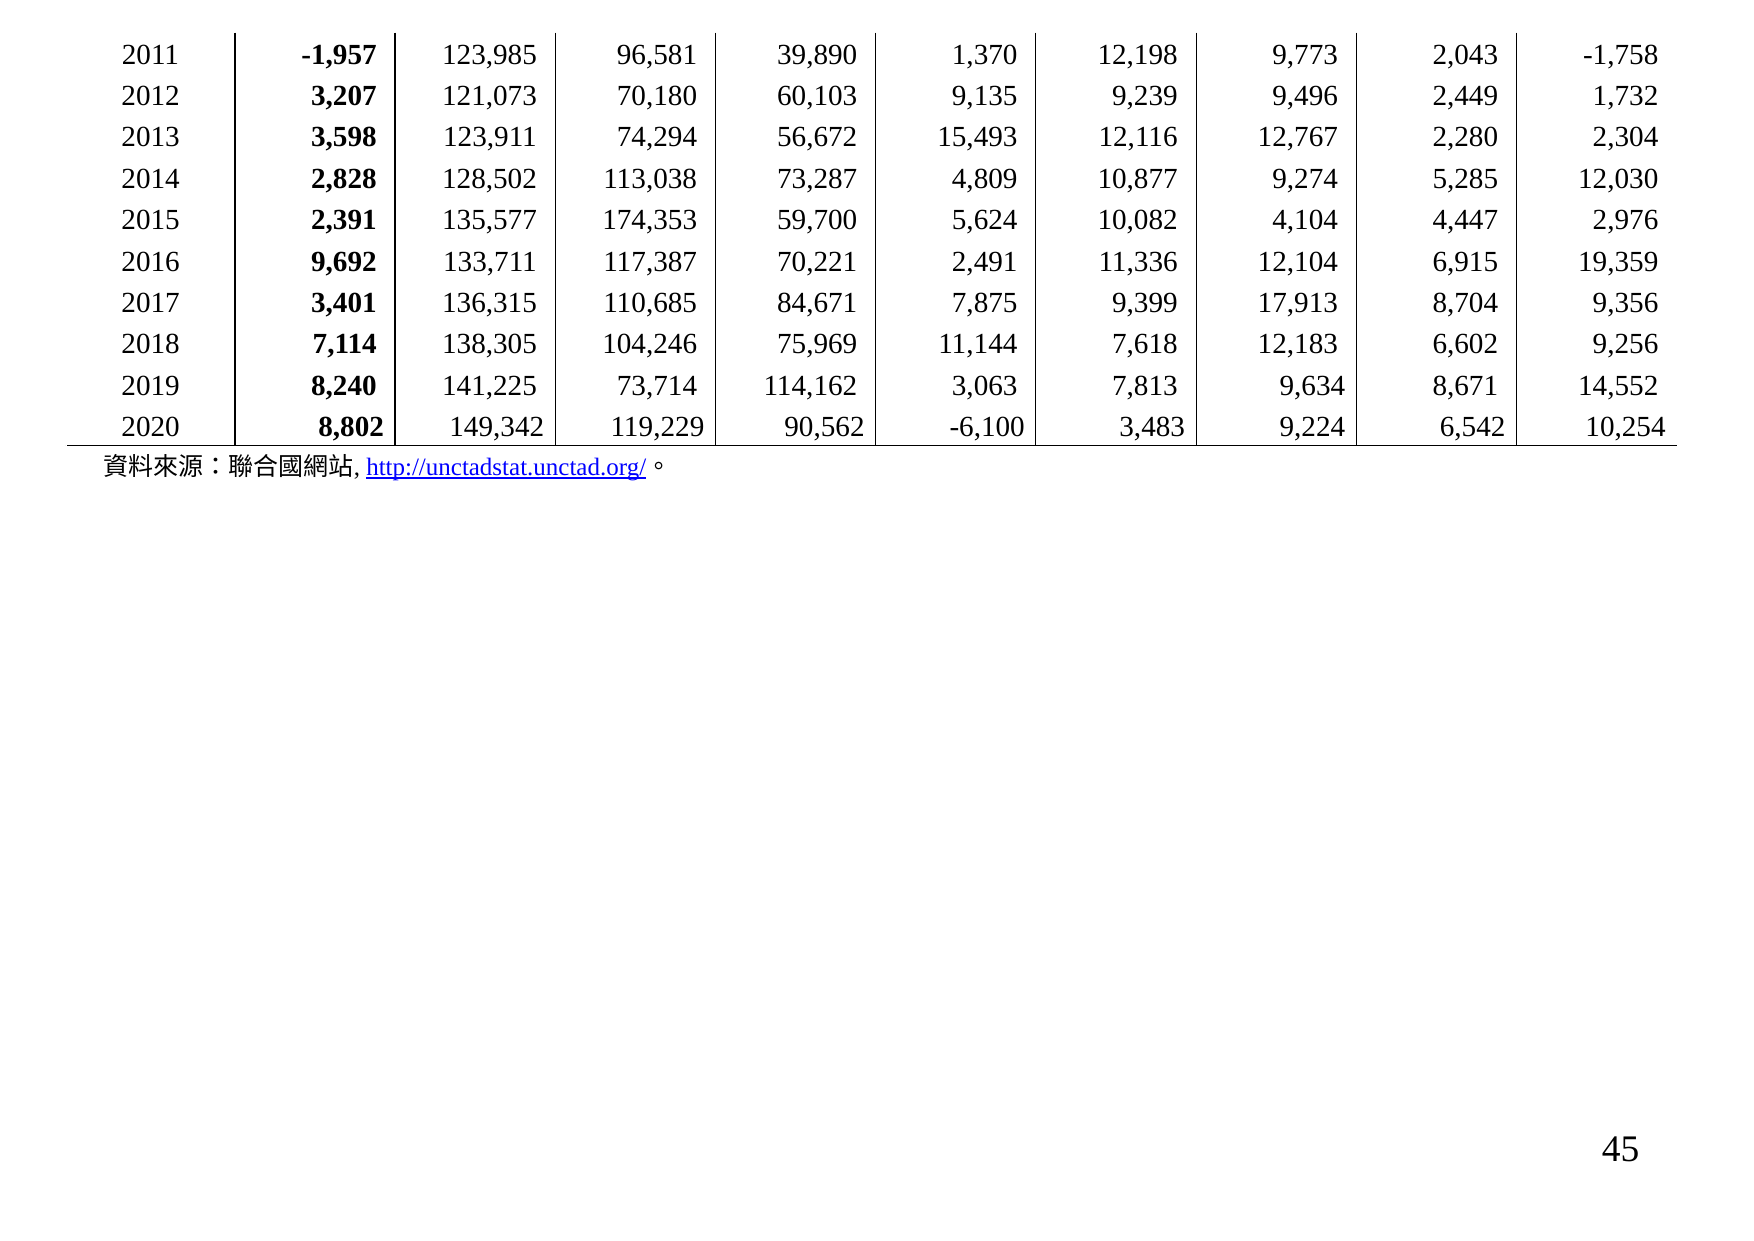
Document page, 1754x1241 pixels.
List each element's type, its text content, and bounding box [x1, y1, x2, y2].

table_cell 128,502 [396, 156, 555, 197]
table_cell 8,802 [236, 404, 394, 445]
table_cell 2019 [67, 363, 234, 404]
table_cell 149,342 [396, 404, 555, 445]
table_cell 73,287 [716, 156, 875, 197]
table_cell 15,493 [876, 114, 1035, 156]
table_cell 11,144 [876, 321, 1035, 362]
table_cell 2017 [67, 280, 234, 321]
table_cell 74,294 [556, 114, 715, 156]
table_cell 39,890 [716, 33, 875, 73]
table_cell 8,671 [1357, 363, 1516, 404]
table_cell 14,552 [1517, 363, 1677, 404]
table_cell 9,256 [1517, 321, 1677, 362]
table_cell 2014 [67, 156, 234, 197]
table_cell 2012 [67, 73, 234, 114]
table_cell 135,577 [396, 197, 555, 238]
table_cell 2,491 [876, 239, 1035, 280]
table_cell 7,813 [1036, 363, 1196, 404]
table_cell 9,634 [1197, 363, 1356, 404]
table_cell 5,624 [876, 197, 1035, 238]
table_cell 12,104 [1197, 239, 1356, 280]
table_cell 3,063 [876, 363, 1035, 404]
table_cell 9,135 [876, 73, 1035, 114]
table_cell 90,562 [716, 404, 875, 445]
table_cell 141,225 [396, 363, 555, 404]
table_cell 2,280 [1357, 114, 1516, 156]
table_cell 73,714 [556, 363, 715, 404]
table_cell 19,359 [1517, 239, 1677, 280]
table_cell 123,985 [396, 33, 555, 73]
table_cell 9,356 [1517, 280, 1677, 321]
table_cell 3,207 [236, 73, 394, 114]
table_cell 2013 [67, 114, 234, 156]
table_cell 8,704 [1357, 280, 1516, 321]
table_cell 1,370 [876, 33, 1035, 73]
table_cell 3,401 [236, 280, 394, 321]
table_cell 113,038 [556, 156, 715, 197]
table_cell 2011 [67, 33, 234, 73]
table_cell 136,315 [396, 280, 555, 321]
table_cell 2,976 [1517, 197, 1677, 238]
table_cell 138,305 [396, 321, 555, 362]
table_cell 8,240 [236, 363, 394, 404]
table_cell 114,162 [716, 363, 875, 404]
table_cell 56,672 [716, 114, 875, 156]
table_cell 117,387 [556, 239, 715, 280]
table_cell 59,700 [716, 197, 875, 238]
table_cell -1,758 [1517, 33, 1677, 73]
table_cell 9,399 [1036, 280, 1196, 321]
table_cell 2,828 [236, 156, 394, 197]
table_cell 2016 [67, 239, 234, 280]
table_cell 4,104 [1197, 197, 1356, 238]
table_cell 7,875 [876, 280, 1035, 321]
table_cell 6,915 [1357, 239, 1516, 280]
table_cell 2,304 [1517, 114, 1677, 156]
table_cell 9,239 [1036, 73, 1196, 114]
table_cell 84,671 [716, 280, 875, 321]
table_cell 11,336 [1036, 239, 1196, 280]
table_cell 10,254 [1517, 404, 1677, 445]
table_cell 104,246 [556, 321, 715, 362]
table_cell 9,224 [1197, 404, 1356, 445]
table_cell 174,353 [556, 197, 715, 238]
table_cell 17,913 [1197, 280, 1356, 321]
table_cell 2,391 [236, 197, 394, 238]
table_cell 4,447 [1357, 197, 1516, 238]
table_cell 60,103 [716, 73, 875, 114]
table_cell 7,618 [1036, 321, 1196, 362]
table_cell 10,877 [1036, 156, 1196, 197]
table_cell 133,711 [396, 239, 555, 280]
table_cell 9,274 [1197, 156, 1356, 197]
table_cell -1,957 [236, 33, 394, 73]
table_cell 12,030 [1517, 156, 1677, 197]
table_cell 9,773 [1197, 33, 1356, 73]
table_cell 2018 [67, 321, 234, 362]
table_cell 4,809 [876, 156, 1035, 197]
table_cell 6,602 [1357, 321, 1516, 362]
text 資料來源：聯合國網站, http://unctadstat.unctad.org/。 [103, 446, 1639, 484]
table_cell 2020 [67, 404, 234, 445]
table_cell 3,598 [236, 114, 394, 156]
table_cell 2,449 [1357, 73, 1516, 114]
table_cell 75,969 [716, 321, 875, 362]
table_cell 12,767 [1197, 114, 1356, 156]
table_cell 10,082 [1036, 197, 1196, 238]
table_cell 119,229 [556, 404, 715, 445]
table_cell 12,198 [1036, 33, 1196, 73]
table_cell 2,043 [1357, 33, 1516, 73]
table_cell 121,073 [396, 73, 555, 114]
table_cell 9,496 [1197, 73, 1356, 114]
table_cell 12,116 [1036, 114, 1196, 156]
table_cell 9,692 [236, 239, 394, 280]
table_cell 70,221 [716, 239, 875, 280]
table_cell 2015 [67, 197, 234, 238]
table_cell 3,483 [1036, 404, 1196, 445]
table_cell 6,542 [1357, 404, 1516, 445]
table_cell 123,911 [396, 114, 555, 156]
table_cell 12,183 [1197, 321, 1356, 362]
table_cell 7,114 [236, 321, 394, 362]
table_cell 1,732 [1517, 73, 1677, 114]
table_cell 70,180 [556, 73, 715, 114]
table_cell 96,581 [556, 33, 715, 73]
table_cell -6,100 [876, 404, 1035, 445]
table_cell 110,685 [556, 280, 715, 321]
table_cell 5,285 [1357, 156, 1516, 197]
